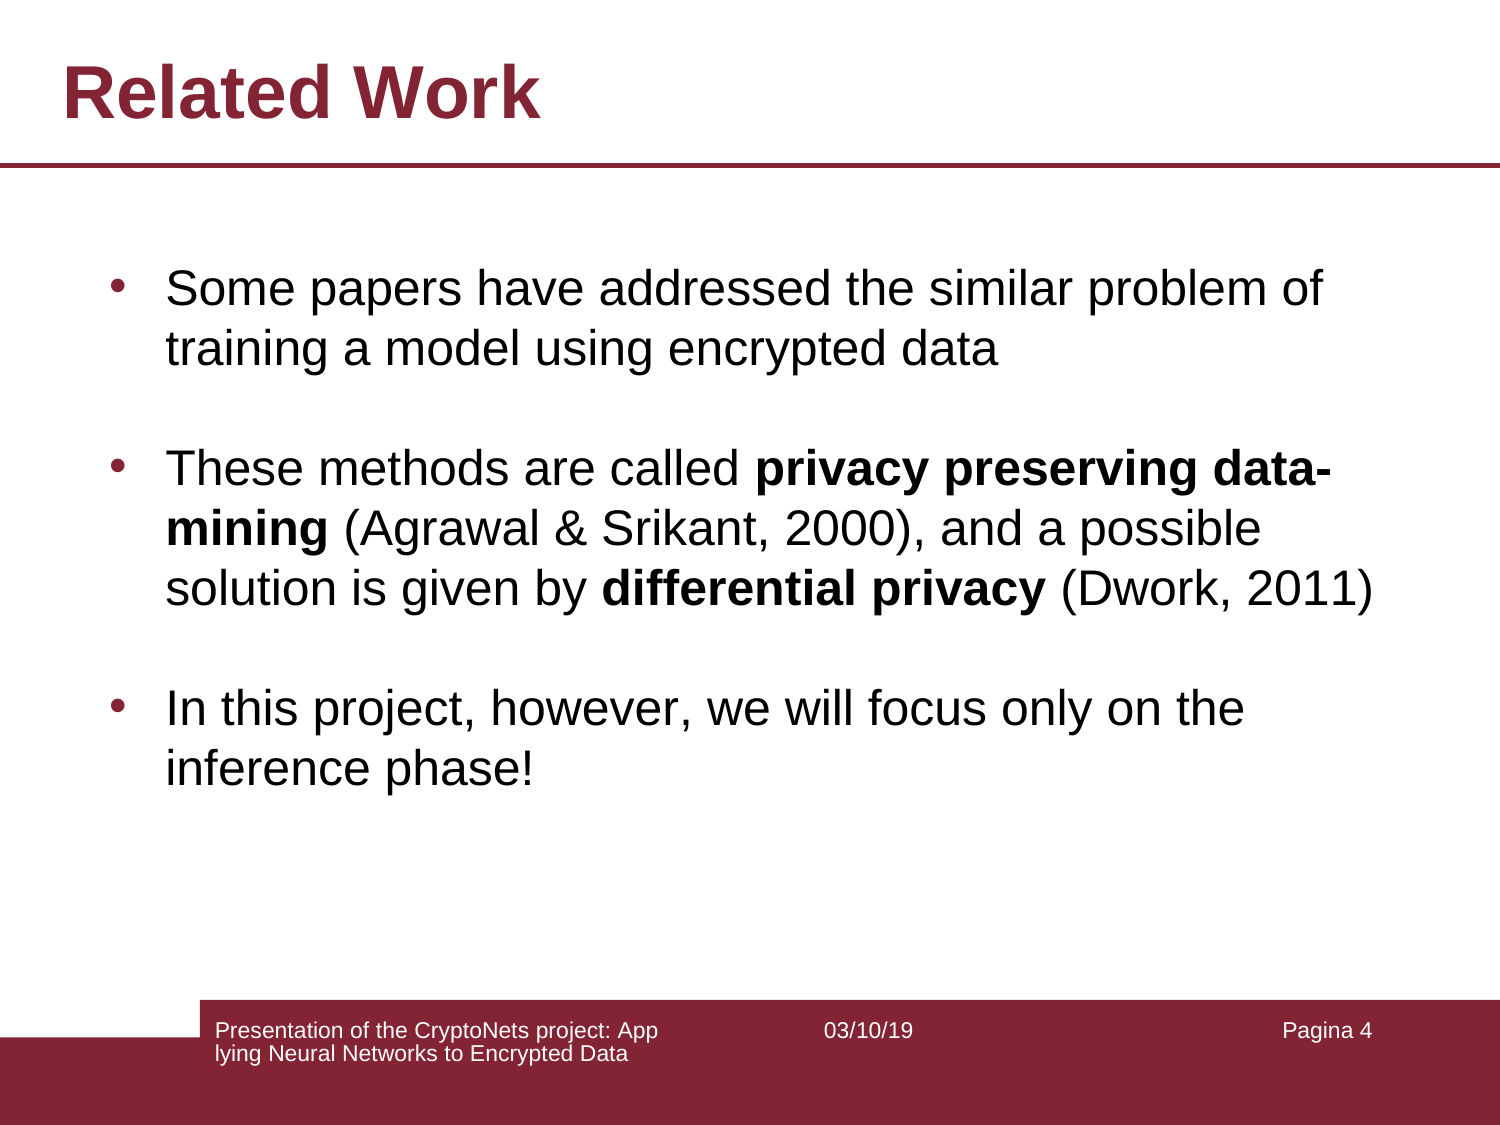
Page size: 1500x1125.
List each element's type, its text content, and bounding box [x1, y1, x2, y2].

list Some papers have addressed the similar problem of training a model using encrypted data These methods are called privacy preserving data-mining (Agrawal & Srikant, 2000), and a possible solution is given by differential privacy (Dwork, 2011) In this project, however, we will focus only on the inference phase! [94, 248, 1430, 981]
title Related Work [47, 35, 1382, 163]
